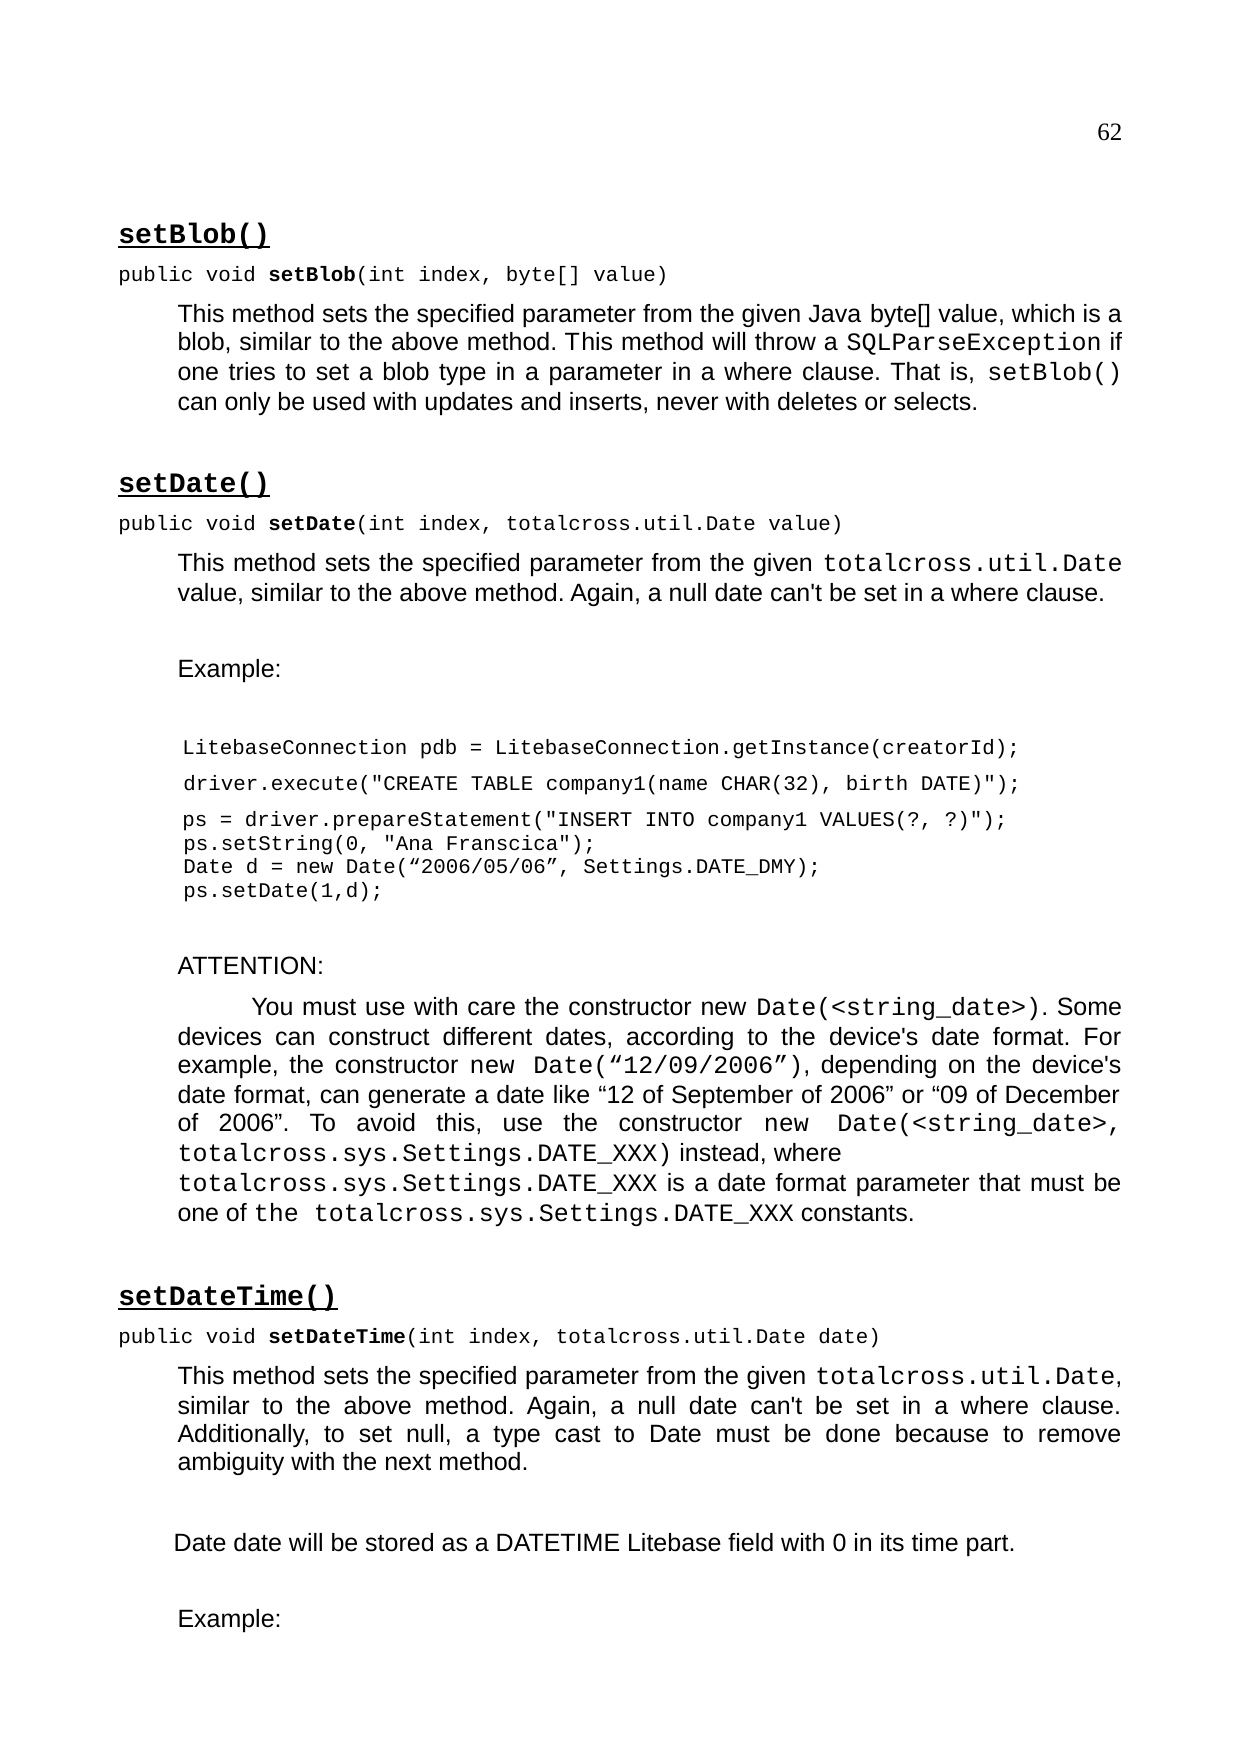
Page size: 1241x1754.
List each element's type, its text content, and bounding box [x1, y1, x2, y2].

list This method sets the specified parameter from the given totalcross.util.Date value, similar to the above method. Again, a null date can't be set in a where clause. [177, 549, 1122, 607]
subtitle Example: [177, 1604, 1122, 1632]
text LitebaseConnection pdb = LitebaseConnection.getInstance(creatorId); [108, 736, 1122, 761]
subtitle setDateTime() [118, 1282, 1122, 1313]
text public void setBlob(int index, byte[] value) [118, 264, 1122, 287]
subtitle setDate() [118, 469, 1122, 501]
text public void setDateTime(int index, totalcross.util.Date date) [118, 1326, 1122, 1349]
subtitle Example: [177, 655, 1122, 683]
list Date date will be stored as a DATETIME Litebase field with 0 in its time part. [118, 1528, 1122, 1556]
text You must use with care the constructor new Date(<string_date>). Some devices can construct different dates, according to the device's date format. For example, the constructor new Date(“12/09/2006”), depending on the device's date format, can generate a date like “12 of September of 2006” or “09 of December of 2006”. To avoid this, use the constructor new Date(<string_date>, totalcross.sys.Settings.DATE_XXX) instead, where totalcross.sys.Settings.DATE_XXX is a date format parameter that must be one of the totalcross.sys.Settings.DATE_XXX constants. [177, 992, 1122, 1229]
list This method sets the specified parameter from the given Java byte[] value, which is a blob, similar to the above method. This method will throw a SQLParseException if one tries to set a blob type in a parameter in a where clause. That is, setBlob() can only be used with updates and inserts, never with deletes or selects. [177, 300, 1122, 416]
list This method sets the specified parameter from the given totalcross.util.Date, similar to the above method. Again, a null date can't be set in a where clause. Additionally, to set null, a type cast to Date must be done because to remove ambiguity with the next method. [177, 1362, 1122, 1476]
text public void setDate(int index, totalcross.util.Date value) [118, 513, 1122, 537]
text driver.execute("CREATE TABLE company1(name CHAR(32), birth DATE)"); [108, 773, 1122, 797]
subtitle setBlob() [118, 219, 1122, 251]
text ps = driver.prepareStatement("INSERT INTO company1 VALUES(?, ?)"); ps.setString(0, "Ana Franscica"); Date d = new Date(“2006/05/06”, Settings.DATE_DMY); ps.setDate(1,d); [108, 809, 1122, 904]
list ATTENTION: [177, 952, 1122, 980]
